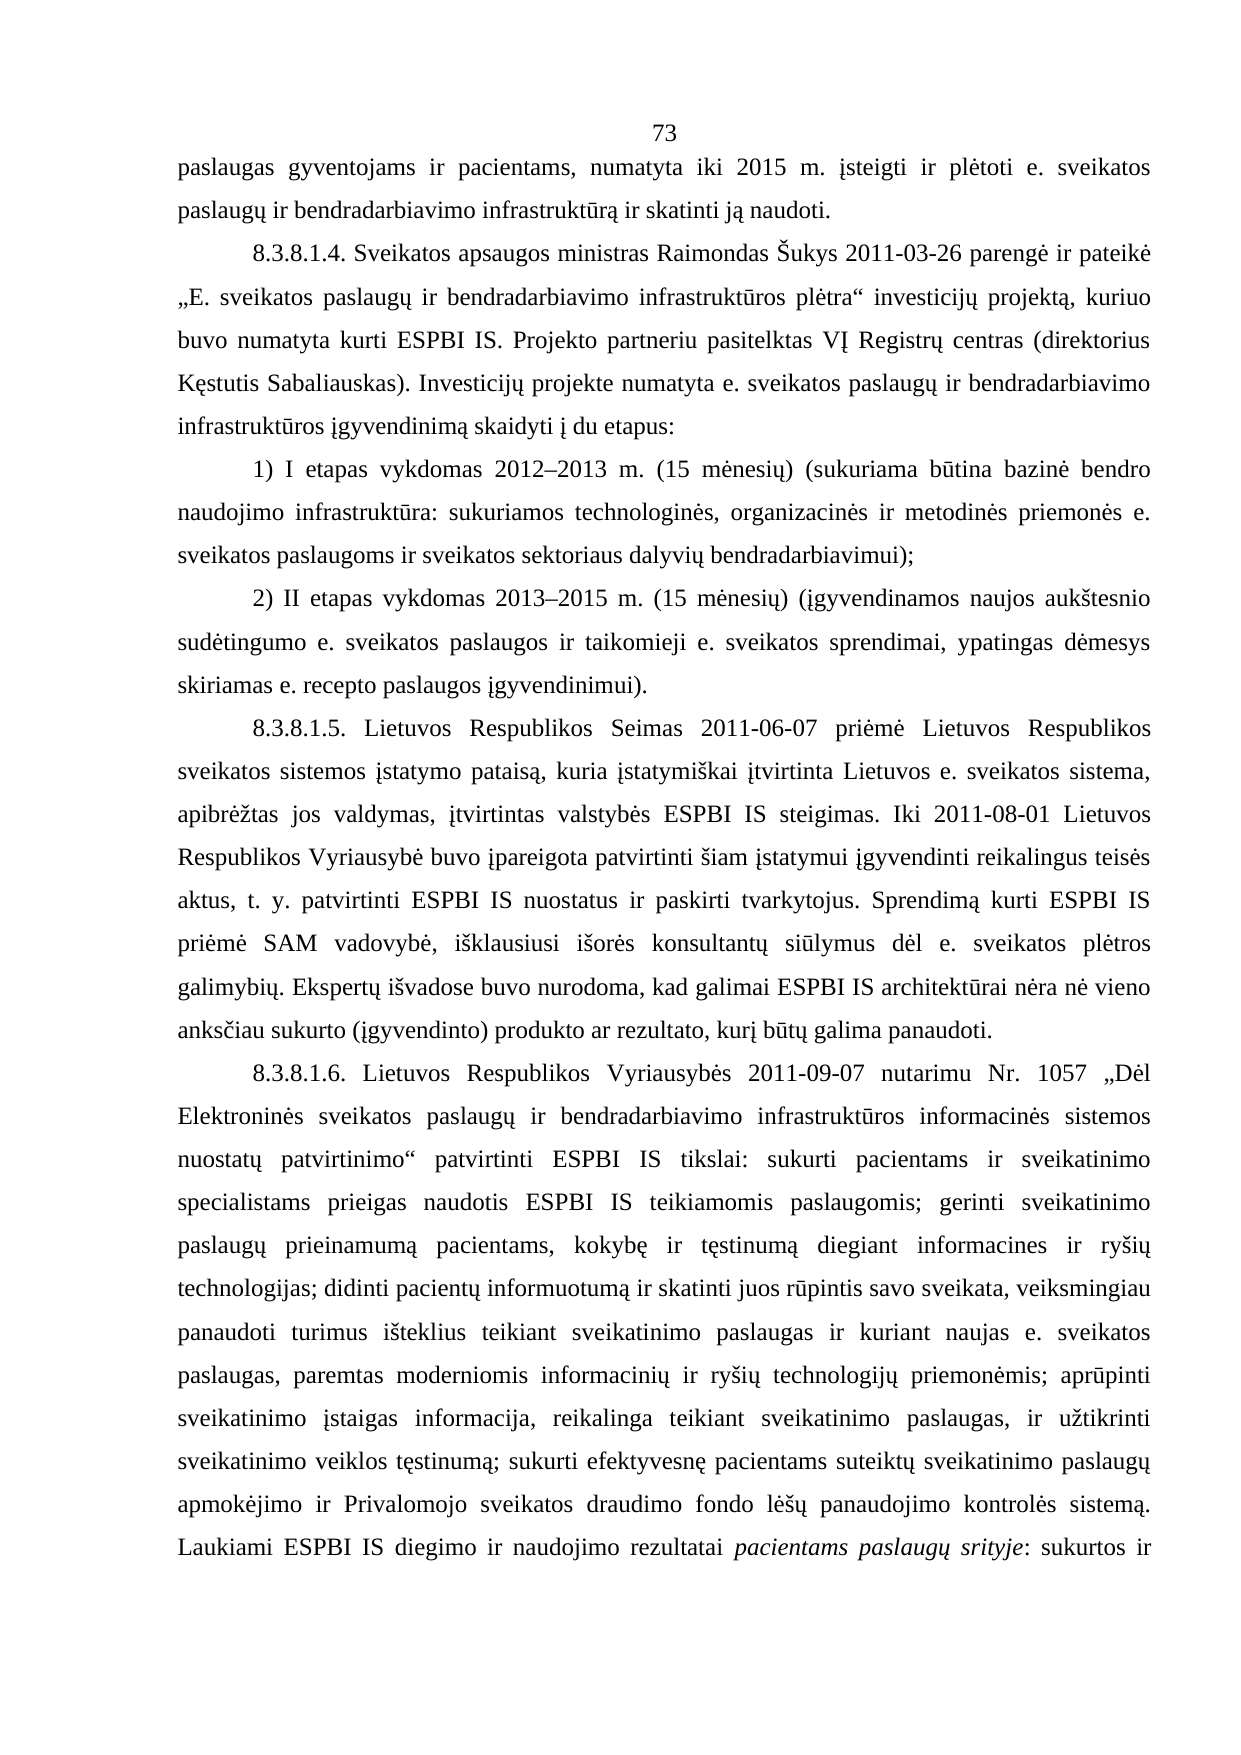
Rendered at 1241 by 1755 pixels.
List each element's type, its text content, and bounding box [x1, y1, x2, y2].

text 1) I etapas vykdomas 2012–2013 m. (15 mėnesių) (sukuriama būtina bazinė bendro naudojimo infrastruktūra: sukuriamos technologinės, organizacinės ir metodinės priemonės e. sveikatos paslaugoms ir sveikatos sektoriaus dalyvių bendradarbiavimui); [177, 454, 1152, 569]
text 2) II etapas vykdomas 2013–2015 m. (15 mėnesių) (įgyvendinamos naujos aukštesnio sudėtingumo e. sveikatos paslaugos ir taikomieji e. sveikatos sprendimai, ypatingas dėmesys skiriamas e. recepto paslaugos įgyvendinimui). [177, 583, 1152, 698]
text 8.3.8.1.6. Lietuvos Respublikos Vyriausybės 2011-09-07 nutarimu Nr. 1057 „Dėl Elektroninės sveikatos paslaugų ir bendradarbiavimo infrastruktūros informacinės sistemos nuostatų patvirtinimo“ patvirtinti ESPBI IS tikslai: sukurti pacientams ir sveikatinimo specialistams prieigas naudotis ESPBI IS teikiamomis paslaugomis; gerinti sveikatinimo paslaugų prieinamumą pacientams, kokybę ir tęstinumą diegiant informacines ir ryšių technologijas; didinti pacientų informuotumą ir skatinti juos rūpintis savo sveikata, veiksmingiau panaudoti turimus išteklius teikiant sveikatinimo paslaugas ir kuriant naujas e. sveikatos paslaugas, paremtas moderniomis informacinių ir ryšių technologijų priemonėmis; aprūpinti sveikatinimo įstaigas informacija, reikalinga teikiant sveikatinimo paslaugas, ir užtikrinti sveikatinimo veiklos tęstinumą; sukurti efektyvesnę pacientams suteiktų sveikatinimo paslaugų apmokėjimo ir Privalomojo sveikatos draudimo fondo lėšų panaudojimo kontrolės sistemą. Laukiami ESPBI IS diegimo ir naudojimo rezultatai pacientams paslaugų srityje: sukurtos ir [177, 1058, 1152, 1561]
text paslaugas gyventojams ir pacientams, numatyta iki 2015 m. įsteigti ir plėtoti e. sveikatos paslaugų ir bendradarbiavimo infrastruktūrą ir skatinti ją naudoti. [177, 152, 1152, 224]
text 8.3.8.1.4. Sveikatos apsaugos ministras Raimondas Šukys 2011-03-26 parengė ir pateikė „E. sveikatos paslaugų ir bendradarbiavimo infrastruktūros plėtra“ investicijų projektą, kuriuo buvo numatyta kurti ESPBI IS. Projekto partneriu pasitelktas VĮ Registrų centras (direktorius Kęstutis Sabaliauskas). Investicijų projekte numatyta e. sveikatos paslaugų ir bendradarbiavimo infrastruktūros įgyvendinimą skaidyti į du etapus: [177, 238, 1152, 440]
text 8.3.8.1.5. Lietuvos Respublikos Seimas 2011-06-07 priėmė Lietuvos Respublikos sveikatos sistemos įstatymo pataisą, kuria įstatymiškai įtvirtinta Lietuvos e. sveikatos sistema, apibrėžtas jos valdymas, įtvirtintas valstybės ESPBI IS steigimas. Iki 2011-08-01 Lietuvos Respublikos Vyriausybė buvo įpareigota patvirtinti šiam įstatymui įgyvendinti reikalingus teisės aktus, t. y. patvirtinti ESPBI IS nuostatus ir paskirti tvarkytojus. Sprendimą kurti ESPBI IS priėmė SAM vadovybė, išklausiusi išorės konsultantų siūlymus dėl e. sveikatos plėtros galimybių. Ekspertų išvadose buvo nurodoma, kad galimai ESPBI IS architektūrai nėra nė vieno anksčiau sukurto (įgyvendinto) produkto ar rezultato, kurį būtų galima panaudoti. [177, 713, 1152, 1043]
